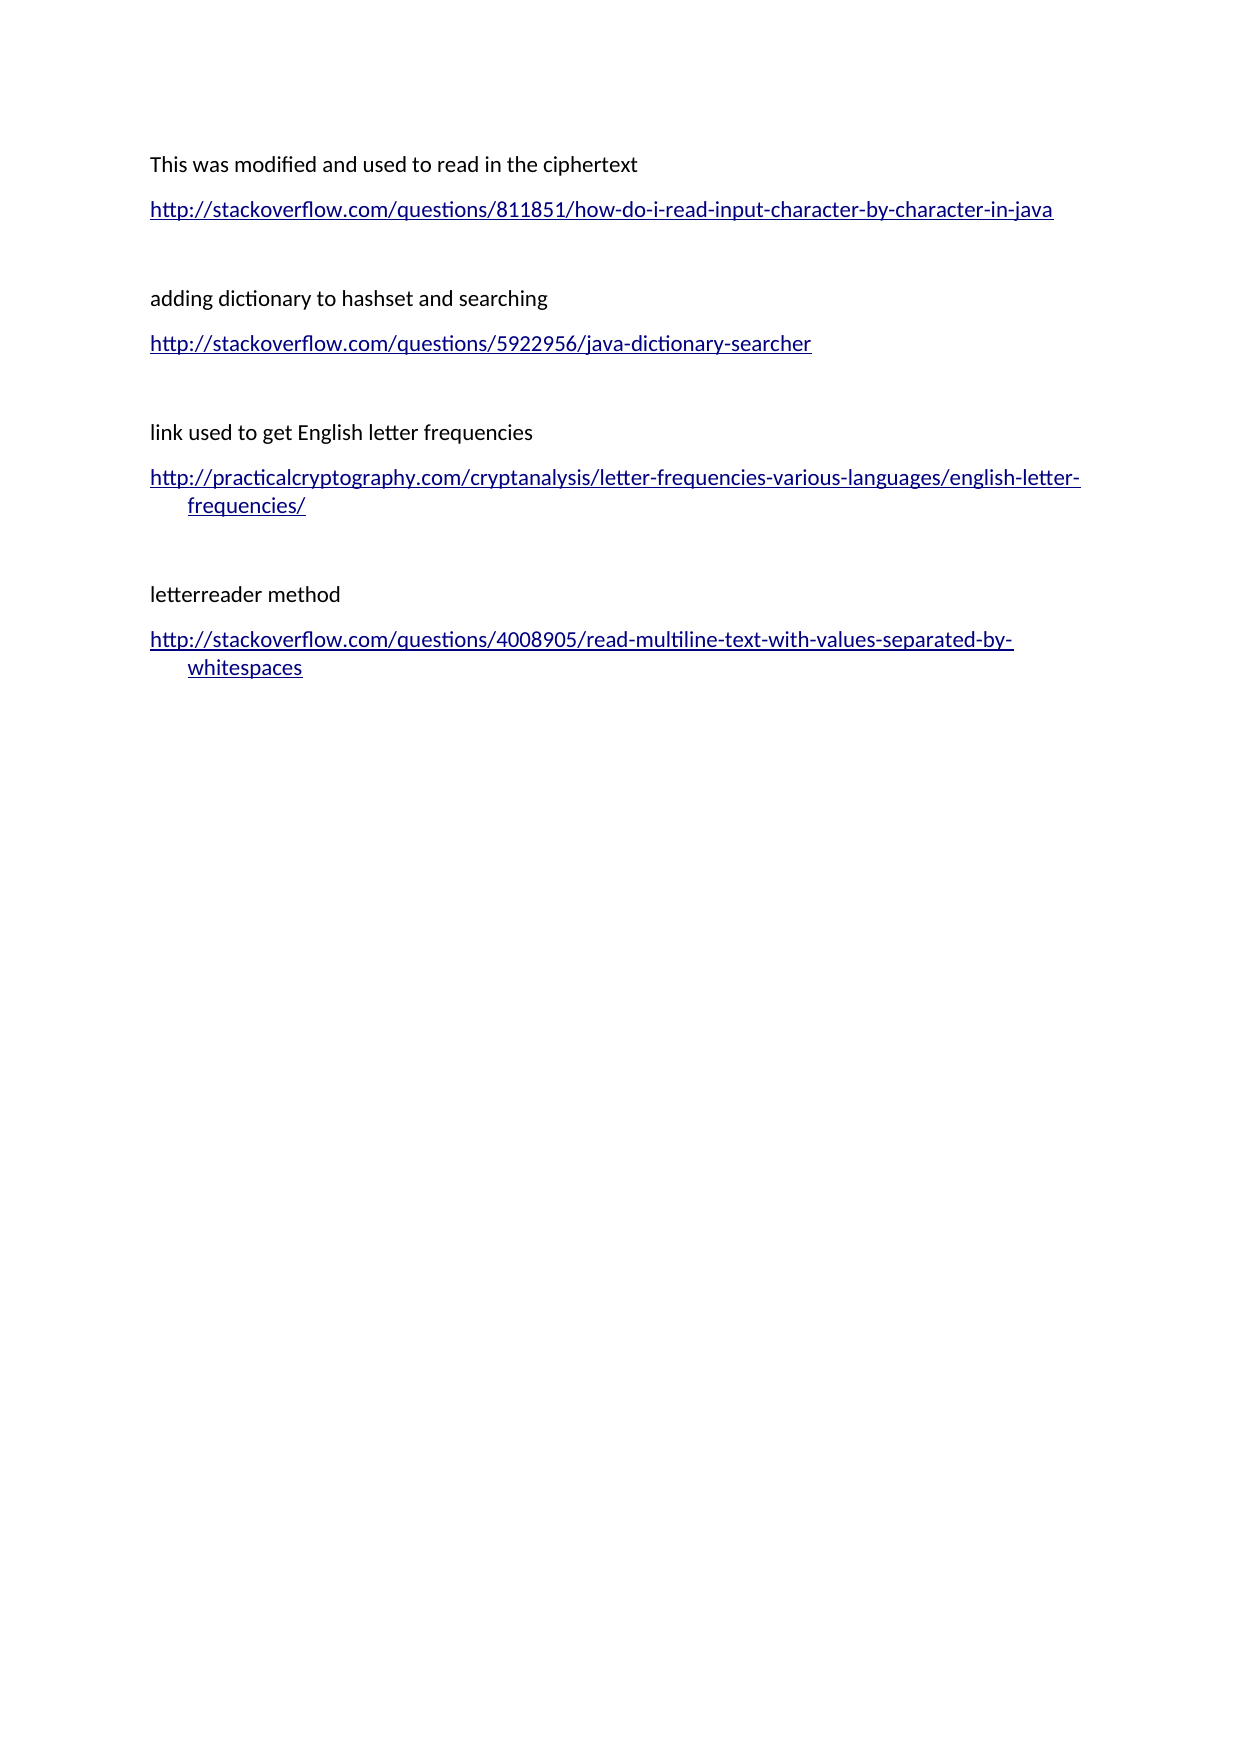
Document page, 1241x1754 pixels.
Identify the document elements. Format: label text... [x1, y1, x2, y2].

list http://stackoverflow.com/questions/5922956/java-dictionary-searcher [150, 329, 1090, 357]
list adding dictionary to hashset and searching [150, 284, 1090, 312]
list This was modified and used to read in the ciphertext [150, 150, 1090, 178]
list http://stackoverflow.com/questions/4008905/read-multiline-text-with-values-separated-by-whitespaces [150, 625, 1090, 681]
list http://stackoverflow.com/questions/811851/how-do-i-read-input-character-by-character-in-java [150, 195, 1090, 223]
list link used to get English letter frequencies [150, 418, 1090, 446]
list http://practicalcryptography.com/cryptanalysis/letter-frequencies-various-languages/english-letter-frequencies/ [150, 463, 1090, 519]
list letterreader method [150, 580, 1090, 608]
